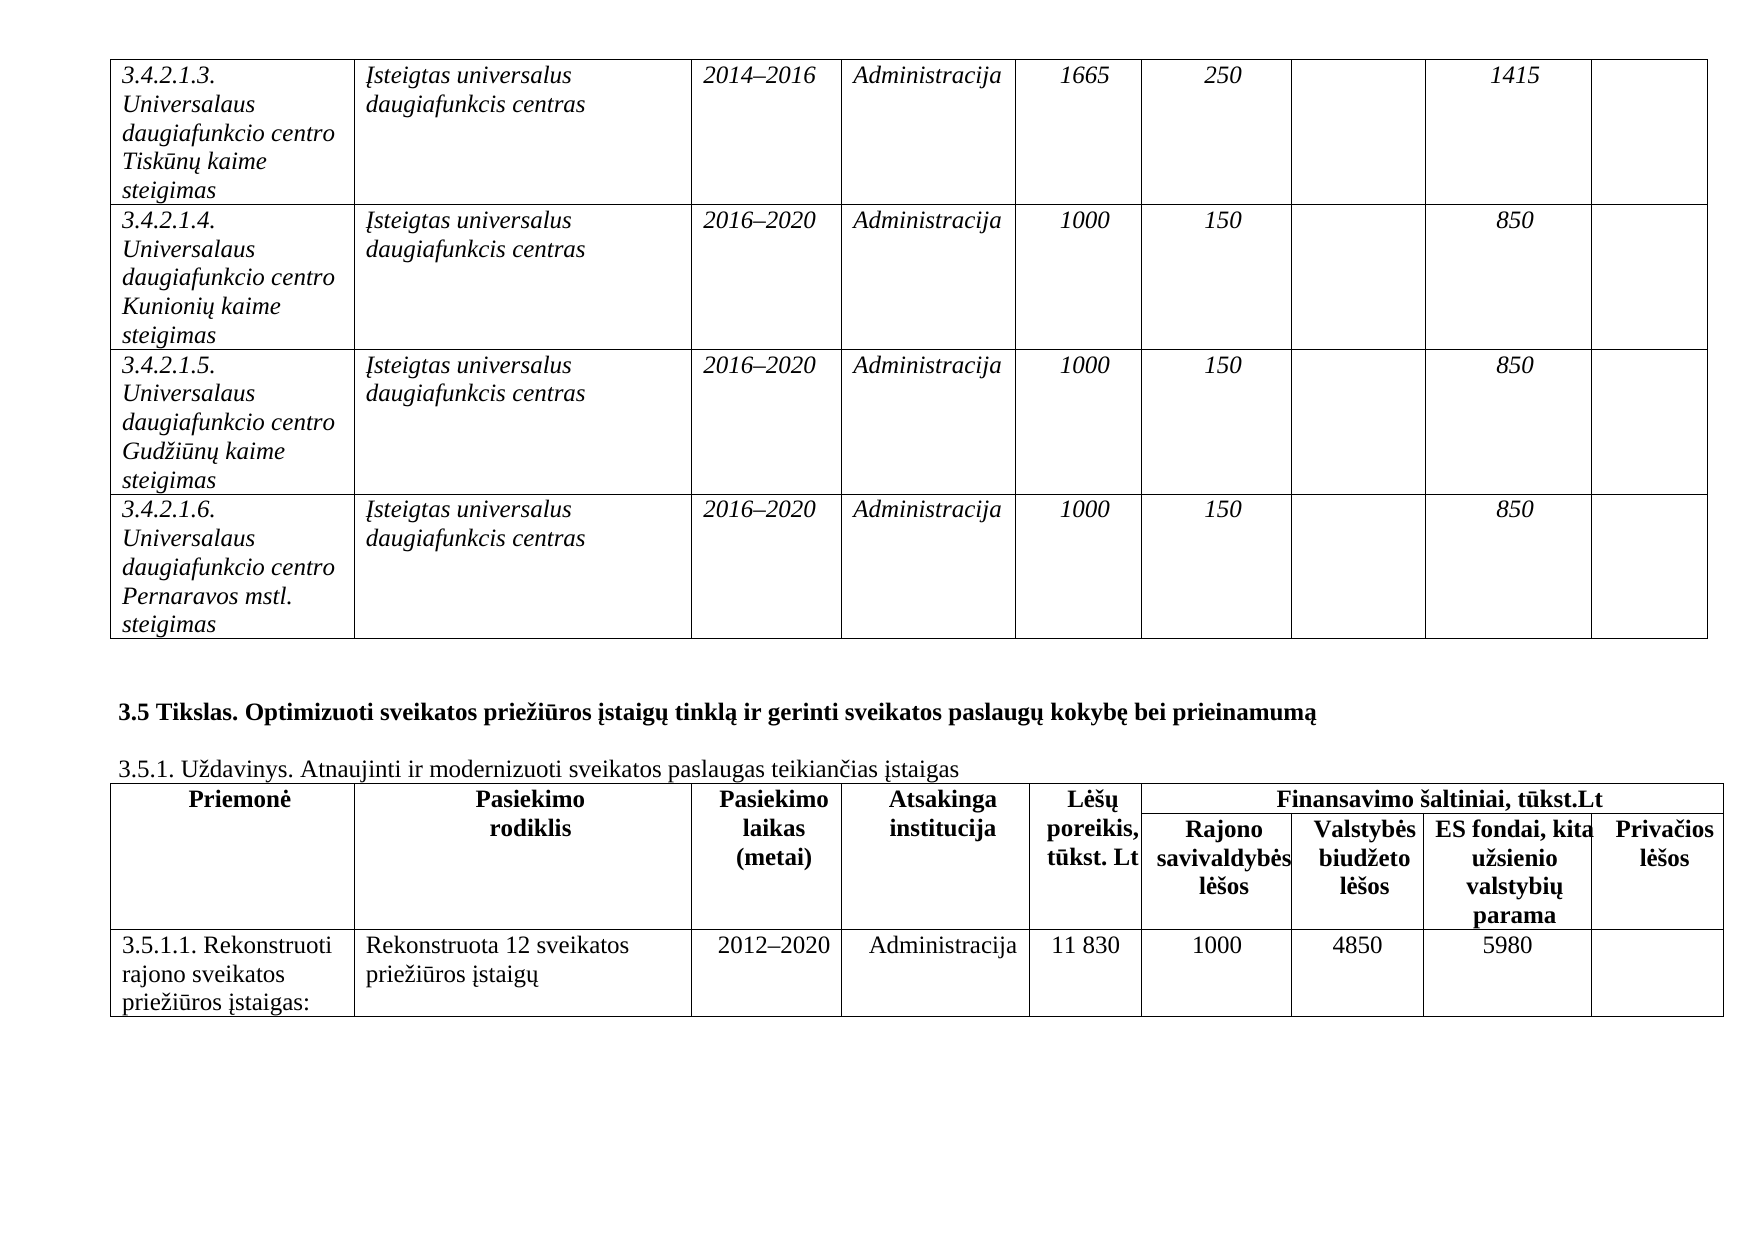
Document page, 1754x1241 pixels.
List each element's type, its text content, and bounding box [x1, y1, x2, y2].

table_cell Administracija [842, 495, 1015, 638]
table_cell 4850 [1292, 930, 1423, 1016]
table_cell Administracija [842, 930, 1029, 1016]
table_cell Valstybės biudžeto lėšos [1292, 814, 1423, 929]
table_cell 2014–2016 [692, 60, 841, 204]
table_cell 850 [1426, 205, 1591, 349]
text 3.5 Tikslas. Optimizuoti sveikatos priežiūros įstaigų tinklą ir gerinti sveikatos paslaugų kokybę bei prieinamumą [118, 697, 1636, 726]
table_header Pasiekimo rodiklis [355, 784, 691, 929]
table_cell Rekonstruota 12 sveikatos priežiūros įstaigų [355, 930, 691, 1016]
table_cell [1592, 930, 1723, 1016]
table_cell Įsteigtas universalus daugiafunkcis centras [355, 495, 691, 638]
table_cell 850 [1426, 495, 1591, 638]
table_header Pasiekimo laikas (metai) [692, 784, 841, 929]
table_cell 3.4.2.1.4. Universalaus daugiafunkcio centro Kunionių kaime steigimas [111, 205, 354, 349]
table_cell Įsteigtas universalus daugiafunkcis centras [355, 60, 691, 204]
table_cell [1292, 495, 1425, 638]
table_cell 150 [1142, 205, 1291, 349]
table_cell 11 830 [1030, 930, 1141, 1016]
table_cell 3.4.2.1.3. Universalaus daugiafunkcio centro Tiskūnų kaime steigimas [111, 60, 354, 204]
table_cell [1592, 205, 1707, 349]
table_cell [1292, 60, 1425, 204]
table_cell Privačios lėšos [1592, 814, 1723, 929]
table_cell [1592, 495, 1707, 638]
table_cell 3.4.2.1.6. Universalaus daugiafunkcio centro Pernaravos mstl. steigimas [111, 495, 354, 638]
table_cell 2016–2020 [692, 495, 841, 638]
table_header Atsakinga institucija [842, 784, 1029, 929]
table_cell 5980 [1424, 930, 1591, 1016]
table_cell Įsteigtas universalus daugiafunkcis centras [355, 205, 691, 349]
table_cell [1592, 350, 1707, 493]
table_cell 2012–2020 [692, 930, 841, 1016]
table_cell Administracija [842, 205, 1015, 349]
text 3.5.1. Uždavinys. Atnaujinti ir modernizuoti sveikatos paslaugas teikiančias įstaigas [118, 754, 1650, 783]
table_cell 1415 [1426, 60, 1591, 204]
table_cell 1000 [1016, 495, 1141, 638]
table_cell Įsteigtas universalus daugiafunkcis centras [355, 350, 691, 493]
table_header Lėšų poreikis, tūkst. Lt [1030, 784, 1141, 929]
table_cell Administracija [842, 350, 1015, 493]
table_cell 250 [1142, 60, 1291, 204]
table_cell 850 [1426, 350, 1591, 493]
table_cell [1592, 60, 1707, 204]
table_cell ES fondai, kita užsienio valstybių parama [1424, 814, 1591, 929]
table_header Finansavimo šaltiniai, tūkst.Lt [1142, 784, 1723, 813]
table_header Priemonė [111, 784, 354, 929]
table_cell 150 [1142, 350, 1291, 493]
table_cell 3.5.1.1. Rekonstruoti rajono sveikatos priežiūros įstaigas: [111, 930, 354, 1016]
table_cell 1000 [1016, 350, 1141, 493]
table_cell 2016–2020 [692, 205, 841, 349]
table_cell 1000 [1142, 930, 1291, 1016]
table_cell 1665 [1016, 60, 1141, 204]
table_cell Administracija [842, 60, 1015, 204]
table_cell 150 [1142, 495, 1291, 638]
table_cell [1292, 350, 1425, 493]
table_cell [1292, 205, 1425, 349]
table_cell 1000 [1016, 205, 1141, 349]
table_cell 2016–2020 [692, 350, 841, 493]
table_cell Rajono savivaldybės lėšos [1142, 814, 1291, 929]
table_cell 3.4.2.1.5. Universalaus daugiafunkcio centro Gudžiūnų kaime steigimas [111, 350, 354, 493]
